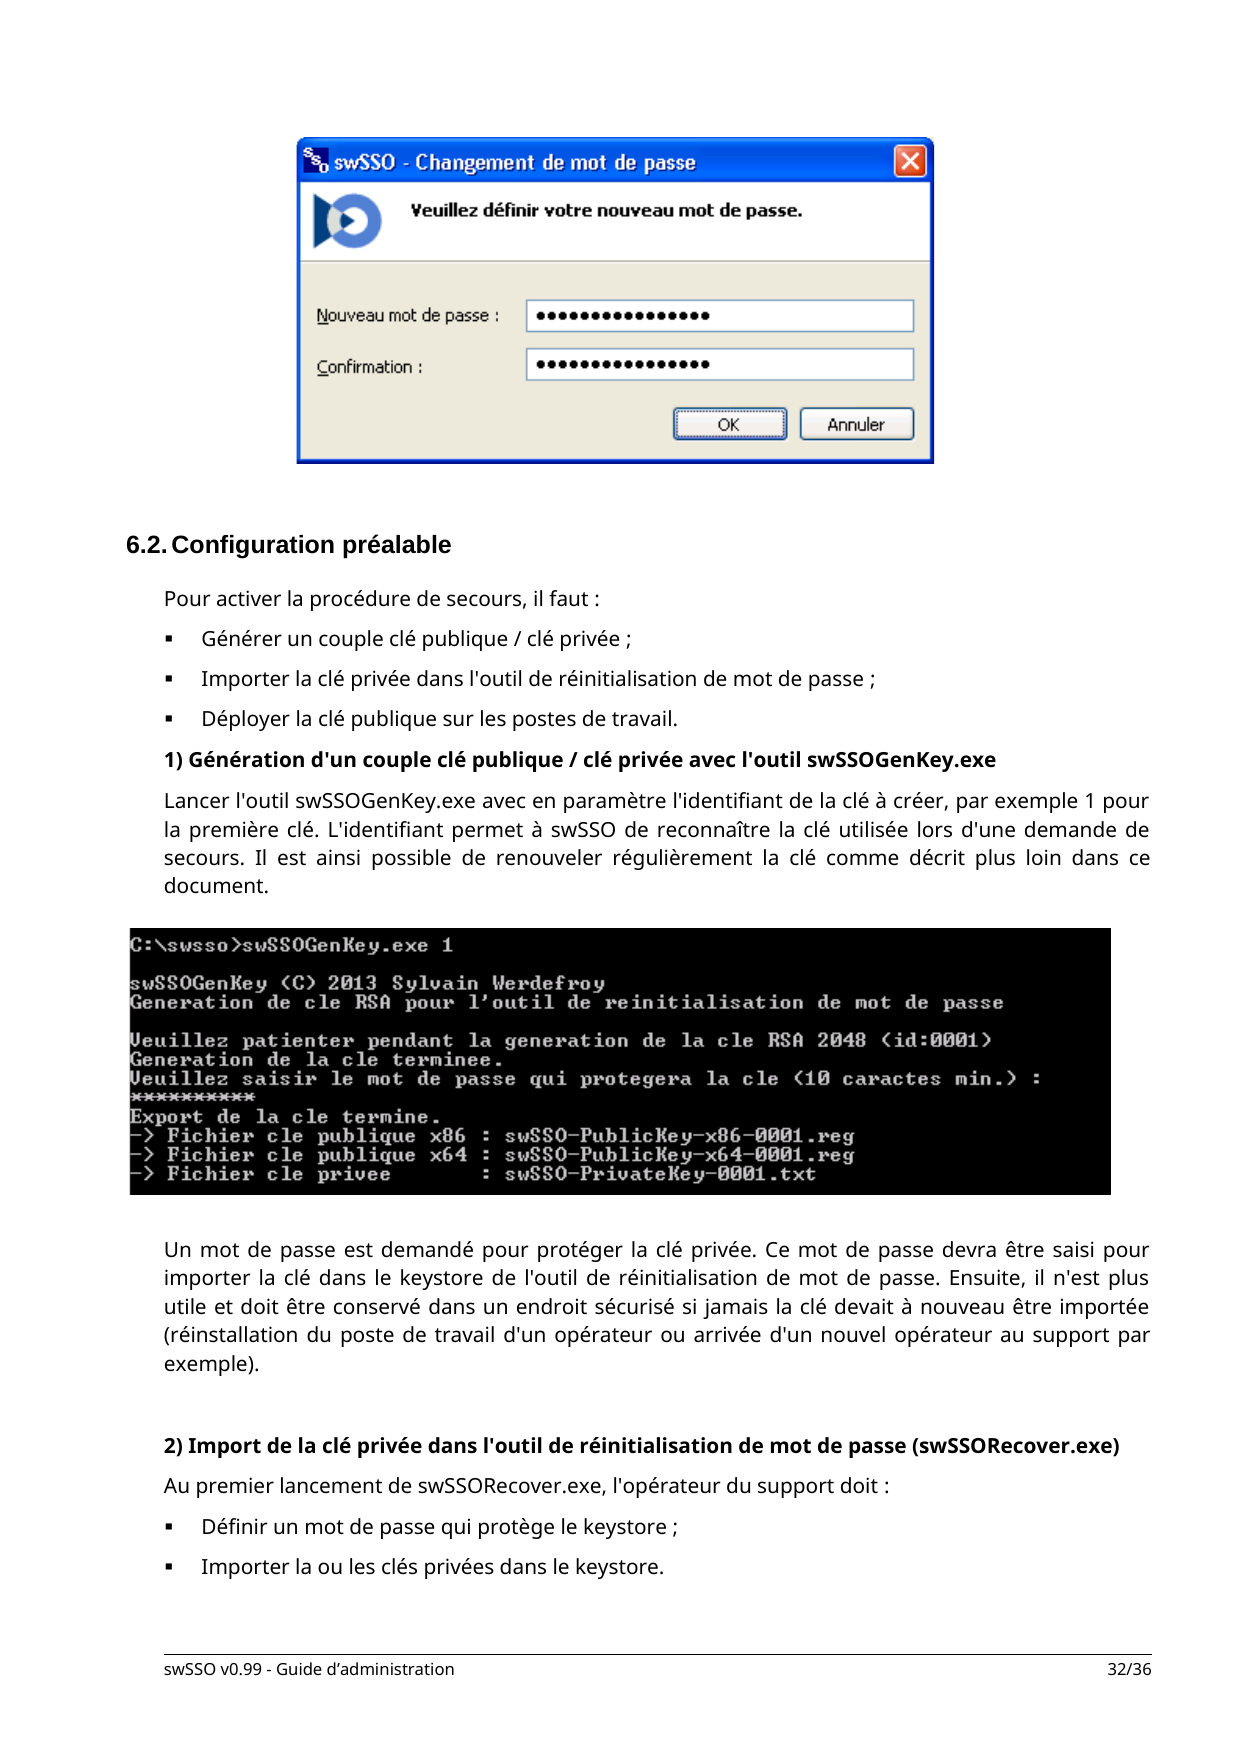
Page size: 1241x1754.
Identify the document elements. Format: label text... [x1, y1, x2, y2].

list Importer la clé privée dans l'outil de réinitialisation de mot de passe ; [164, 664, 1152, 693]
text 2) Import de la clé privée dans l'outil de réinitialisation de mot de passe (swSSORecover.exe) [164, 1431, 1152, 1459]
text Au premier lancement de swSSORecover.exe, l'opérateur du support doit : [164, 1472, 1152, 1500]
text Un mot de passe est demandé pour protéger la clé privée. Ce mot de passe devra être saisi pour importer la clé dans le keystore de l'outil de réinitialisation de mot de passe. Ensuite, il n'est plus utile et doit être conservé dans un endroit sécurisé si jamais la clé devait à nouveau être importée (réinstallation du poste de travail d'un opérateur ou arrivée d'un nouvel opérateur au support par exemple). [164, 1235, 1152, 1377]
text Lancer l'outil swSSOGenKey.exe avec en paramètre l'identifiant de la clé à créer, par exemple 1 pour la première clé. L'identifiant permet à swSSO de reconnaître la clé utilisée lors d'une demande de secours. Il est ainsi possible de renouveler régulièrement la clé comme décrit plus loin dans ce document. [164, 786, 1152, 900]
subtitle Configuration préalable [126, 530, 1152, 559]
picture [296, 137, 935, 464]
list Importer la ou les clés privées dans le keystore. [164, 1552, 1152, 1581]
text Pour activer la procédure de secours, il faut : [164, 584, 1152, 612]
text 1) Génération d'un couple clé publique / clé privée avec l'outil swSSOGenKey.exe [164, 745, 1152, 774]
list Générer un couple clé publique / clé privée ; [164, 624, 1152, 652]
list Définir un mot de passe qui protège le keystore ; [164, 1512, 1152, 1540]
list Déployer la clé publique sur les postes de travail. [164, 704, 1152, 733]
